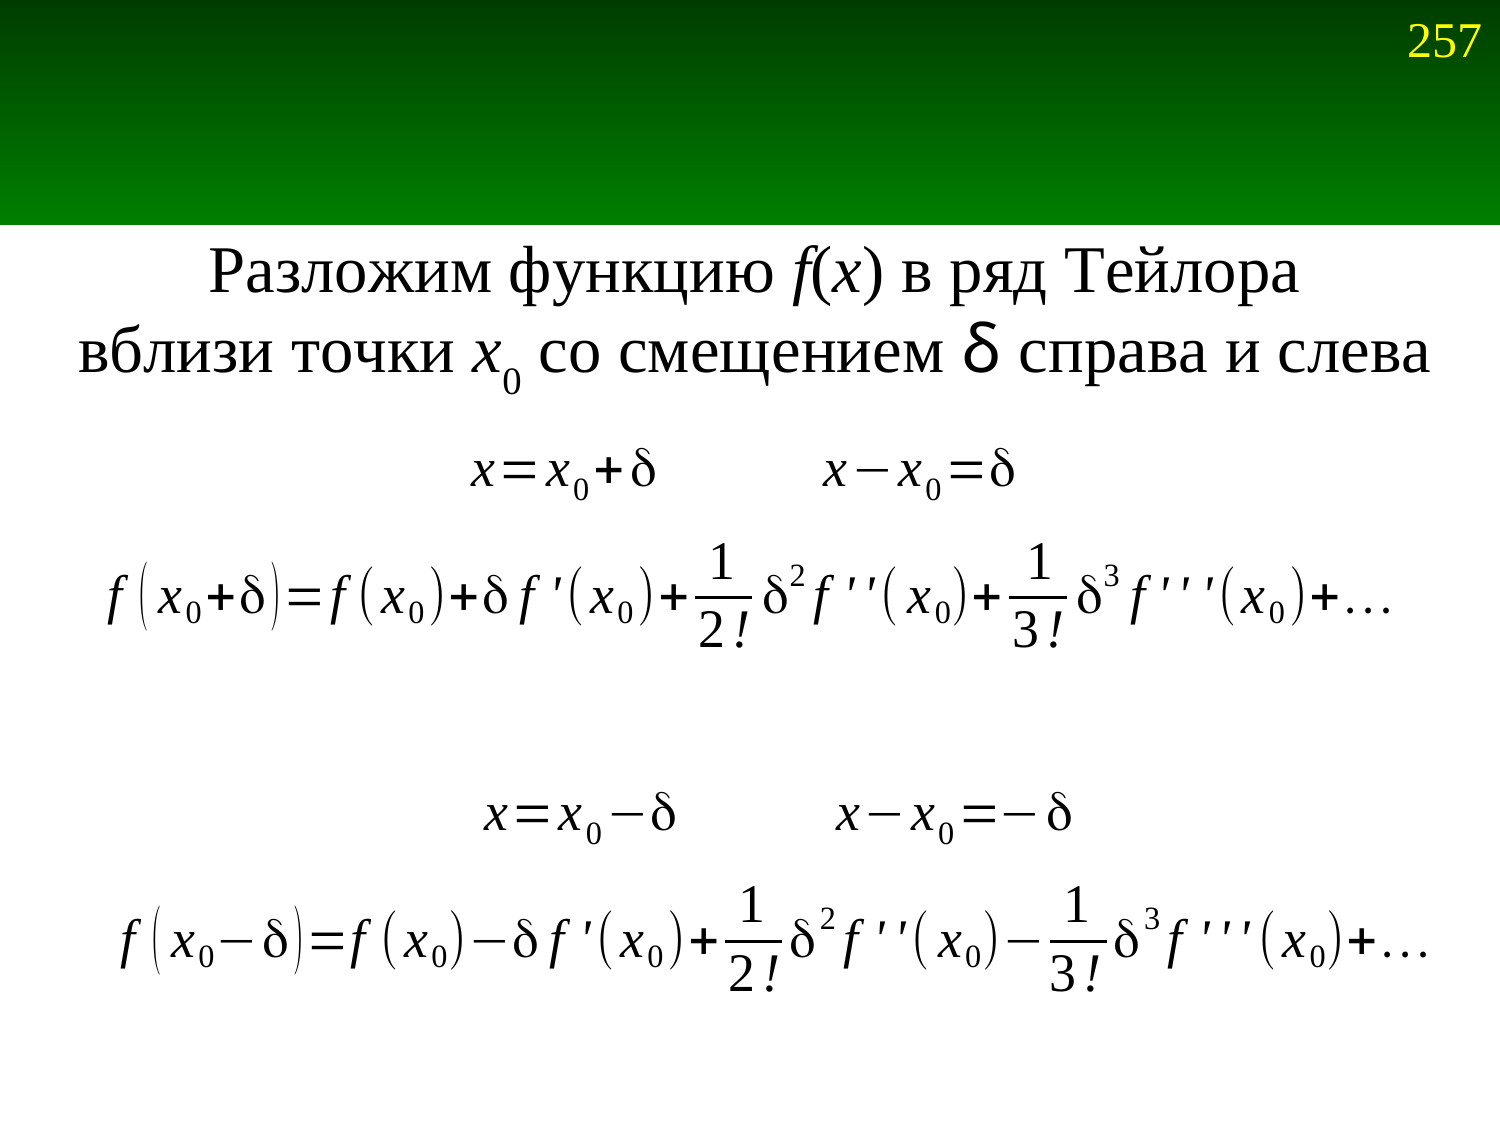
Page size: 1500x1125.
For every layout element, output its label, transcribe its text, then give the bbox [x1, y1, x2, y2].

text_box Разложим функцию f(x) в ряд Тейлора вблизи точки x0 со смещением δ справа и слева [63, 218, 1448, 410]
chart [467, 782, 692, 852]
chart [454, 439, 671, 508]
chart [107, 875, 1446, 1005]
chart [807, 439, 1031, 508]
chart [819, 782, 1086, 852]
chart [94, 531, 1407, 661]
